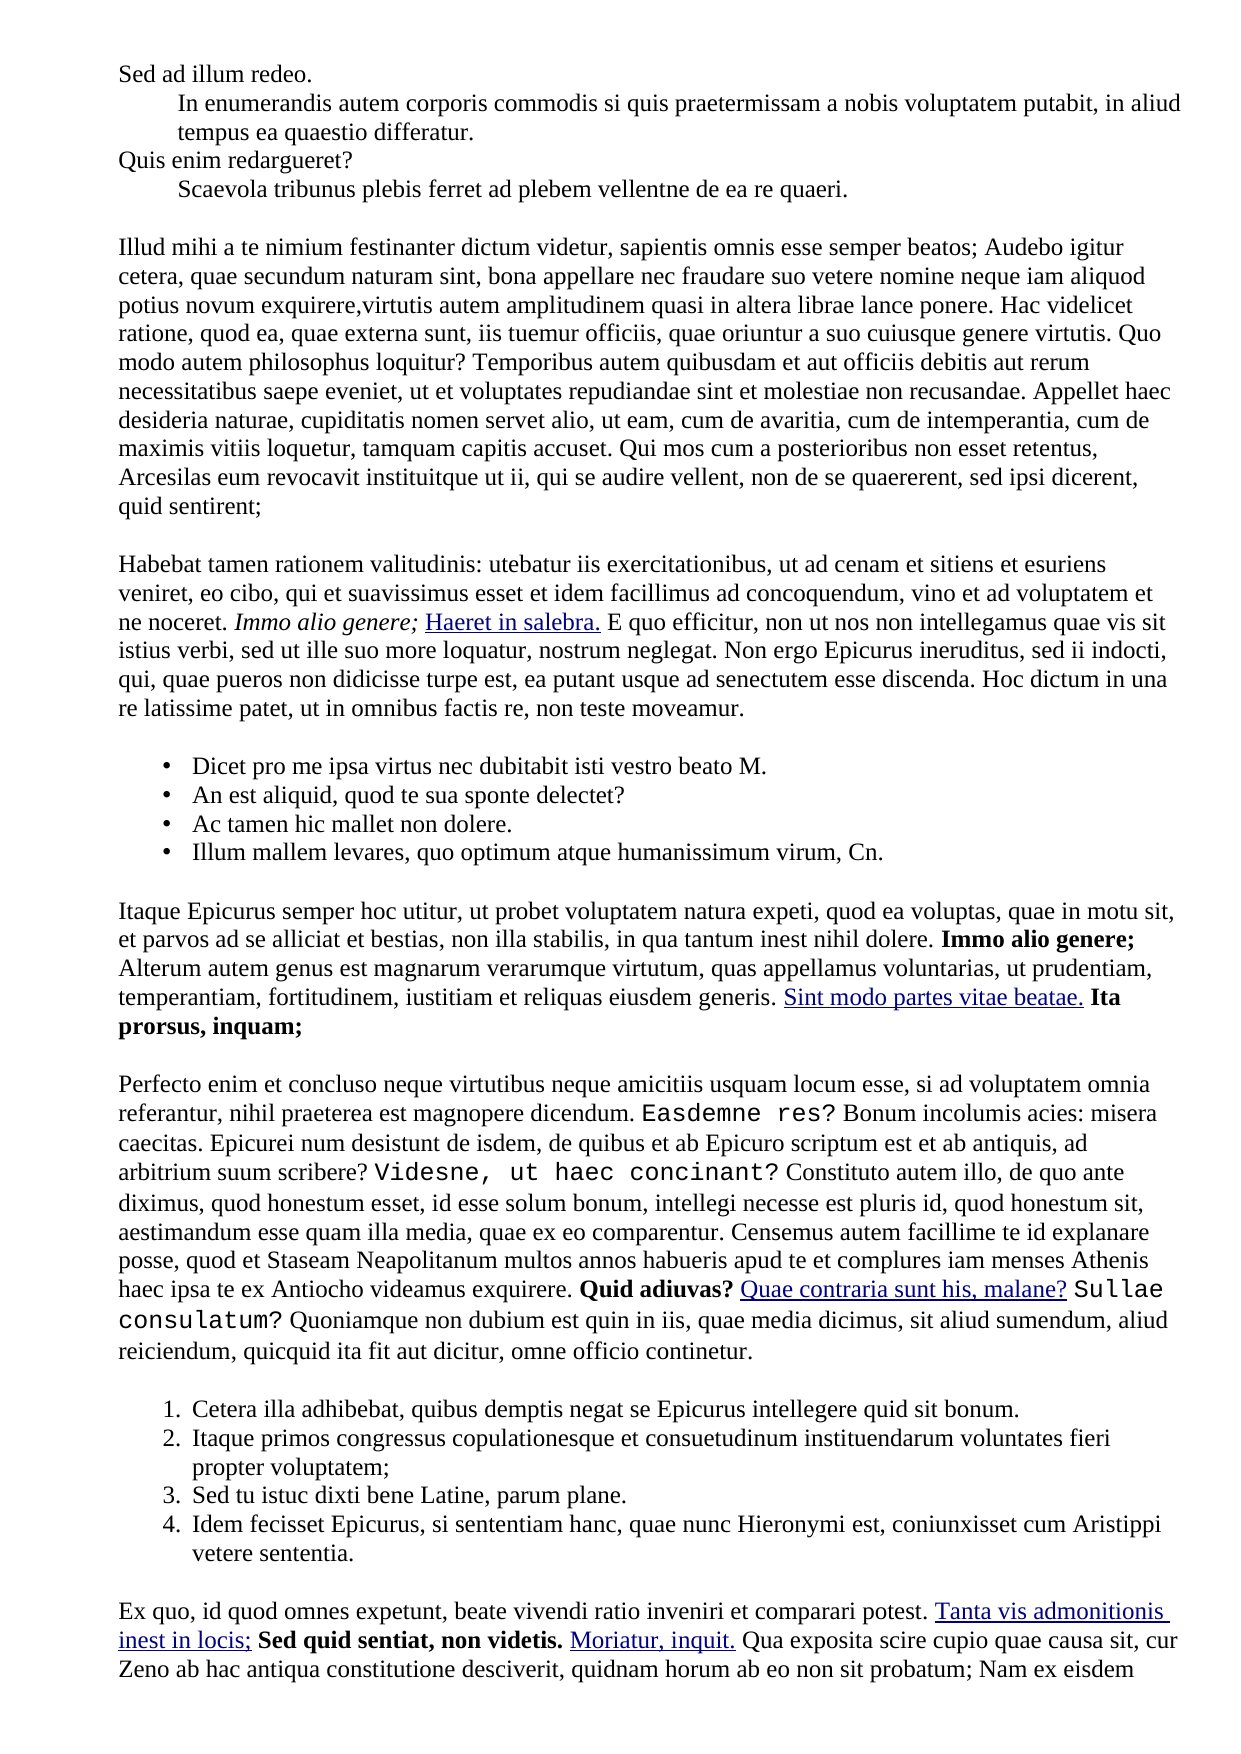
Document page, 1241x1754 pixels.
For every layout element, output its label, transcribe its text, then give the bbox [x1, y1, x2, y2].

text Ex quo, id quod omnes expetunt, beate vivendi ratio inveniri et comparari potest. Tanta vis admonitionis inest in locis; Sed quid sentiat, non videtis. Moriatur, inquit. Qua exposita scire cupio quae causa sit, cur Zeno ab hac antiqua constitutione desciverit, quidnam horum ab eo non sit probatum; Nam ex eisdem [118, 1596, 1181, 1682]
list In enumerandis autem corporis commodis si quis praetermissam a nobis voluptatem putabit, in aliud tempus ea quaestio differatur. [177, 88, 1181, 145]
text Illud mihi a te nimium festinanter dictum videtur, sapientis omnis esse semper beatos; Audebo igitur cetera, quae secundum naturam sint, bona appellare nec fraudare suo vetere nomine neque iam aliquod potius novum exquirere,virtutis autem amplitudinem quasi in altera librae lance ponere. Hac videlicet ratione, quod ea, quae externa sunt, iis tuemur officiis, quae oriuntur a suo cuiusque genere virtutis. Quo modo autem philosophus loquitur? Temporibus autem quibusdam et aut officiis debitis aut rerum necessitatibus saepe eveniet, ut et voluptates repudiandae sint et molestiae non recusandae. Appellet haec desideria naturae, cupiditatis nomen servet alio, ut eam, cum de avaritia, cum de intemperantia, cum de maximis vitiis loquetur, tamquam capitis accuset. Qui mos cum a posterioribus non esset retentus, Arcesilas eum revocavit instituitque ut ii, qui se audire vellent, non de se quaererent, sed ipsi dicerent, quid sentirent; [118, 232, 1181, 520]
list Sed tu istuc dixti bene Latine, parum plane. [162, 1481, 1181, 1509]
text Habebat tamen rationem valitudinis: utebatur iis exercitationibus, ut ad cenam et sitiens et esuriens veniret, eo cibo, qui et suavissimus esset et idem facillimus ad concoquendum, vino et ad voluptatem et ne noceret. Immo alio genere; Haeret in salebra. E quo efficitur, non ut nos non intellegamus quae vis sit istius verbi, sed ut ille suo more loquatur, nostrum neglegat. Non ergo Epicurus ineruditus, sed ii indocti, qui, quae pueros non didicisse turpe est, ea putant usque ad senectutem esse discenda. Hoc dictum in una re latissime patet, ut in omnibus factis re, non teste moveamur. [118, 549, 1181, 722]
subtitle Quis enim redargueret? [118, 145, 1181, 174]
list Dicet pro me ipsa virtus nec dubitabit isti vestro beato M. [162, 751, 1181, 780]
list Itaque primos congressus copulationesque et consuetudinum instituendarum voluntates fieri propter voluptatem; [162, 1423, 1181, 1481]
list Scaevola tribunus plebis ferret ad plebem vellentne de ea re quaeri. [177, 174, 1181, 203]
list Illum mallem levares, quo optimum atque humanissimum virum, Cn. [162, 837, 1181, 866]
text Itaque Epicurus semper hoc utitur, ut probet voluptatem natura expeti, quod ea voluptas, quae in motu sit, et parvos ad se alliciat et bestias, non illa stabilis, in qua tantum inest nihil dolere. Immo alio genere; Alterum autem genus est magnarum verarumque virtutum, quas appellamus voluntarias, ut prudentiam, temperantiam, fortitudinem, iustitiam et reliquas eiusdem generis. Sint modo partes vitae beatae. Ita prorsus, inquam; [118, 896, 1181, 1039]
list Ac tamen hic mallet non dolere. [162, 809, 1181, 837]
subtitle Sed ad illum redeo. [118, 59, 1181, 88]
list Cetera illa adhibebat, quibus demptis negat se Epicurus intellegere quid sit bonum. [162, 1394, 1181, 1423]
list An est aliquid, quod te sua sponte delectet? [162, 780, 1181, 809]
text Perfecto enim et concluso neque virtutibus neque amicitiis usquam locum esse, si ad voluptatem omnia referantur, nihil praeterea est magnopere dicendum. Easdemne res? Bonum incolumis acies: misera caecitas. Epicurei num desistunt de isdem, de quibus et ab Epicuro scriptum est et ab antiquis, ad arbitrium suum scribere? Videsne, ut haec concinant? Constituto autem illo, de quo ante diximus, quod honestum esset, id esse solum bonum, intellegi necesse est pluris id, quod honestum sit, aestimandum esse quam illa media, quae ex eo comparentur. Censemus autem facillime te id explanare posse, quod et Staseam Neapolitanum multos annos habueris apud te et complures iam menses Athenis haec ipsa te ex Antiocho videamus exquirere. Quid adiuvas? Quae contraria sunt his, malane? Sullae consulatum? Quoniamque non dubium est quin in iis, quae media dicimus, sit aliud sumendum, aliud reiciendum, quicquid ita fit aut dicitur, omne officio continetur. [118, 1069, 1181, 1365]
list Idem fecisset Epicurus, si sententiam hanc, quae nunc Hieronymi est, coniunxisset cum Aristippi vetere sententia. [162, 1509, 1181, 1567]
